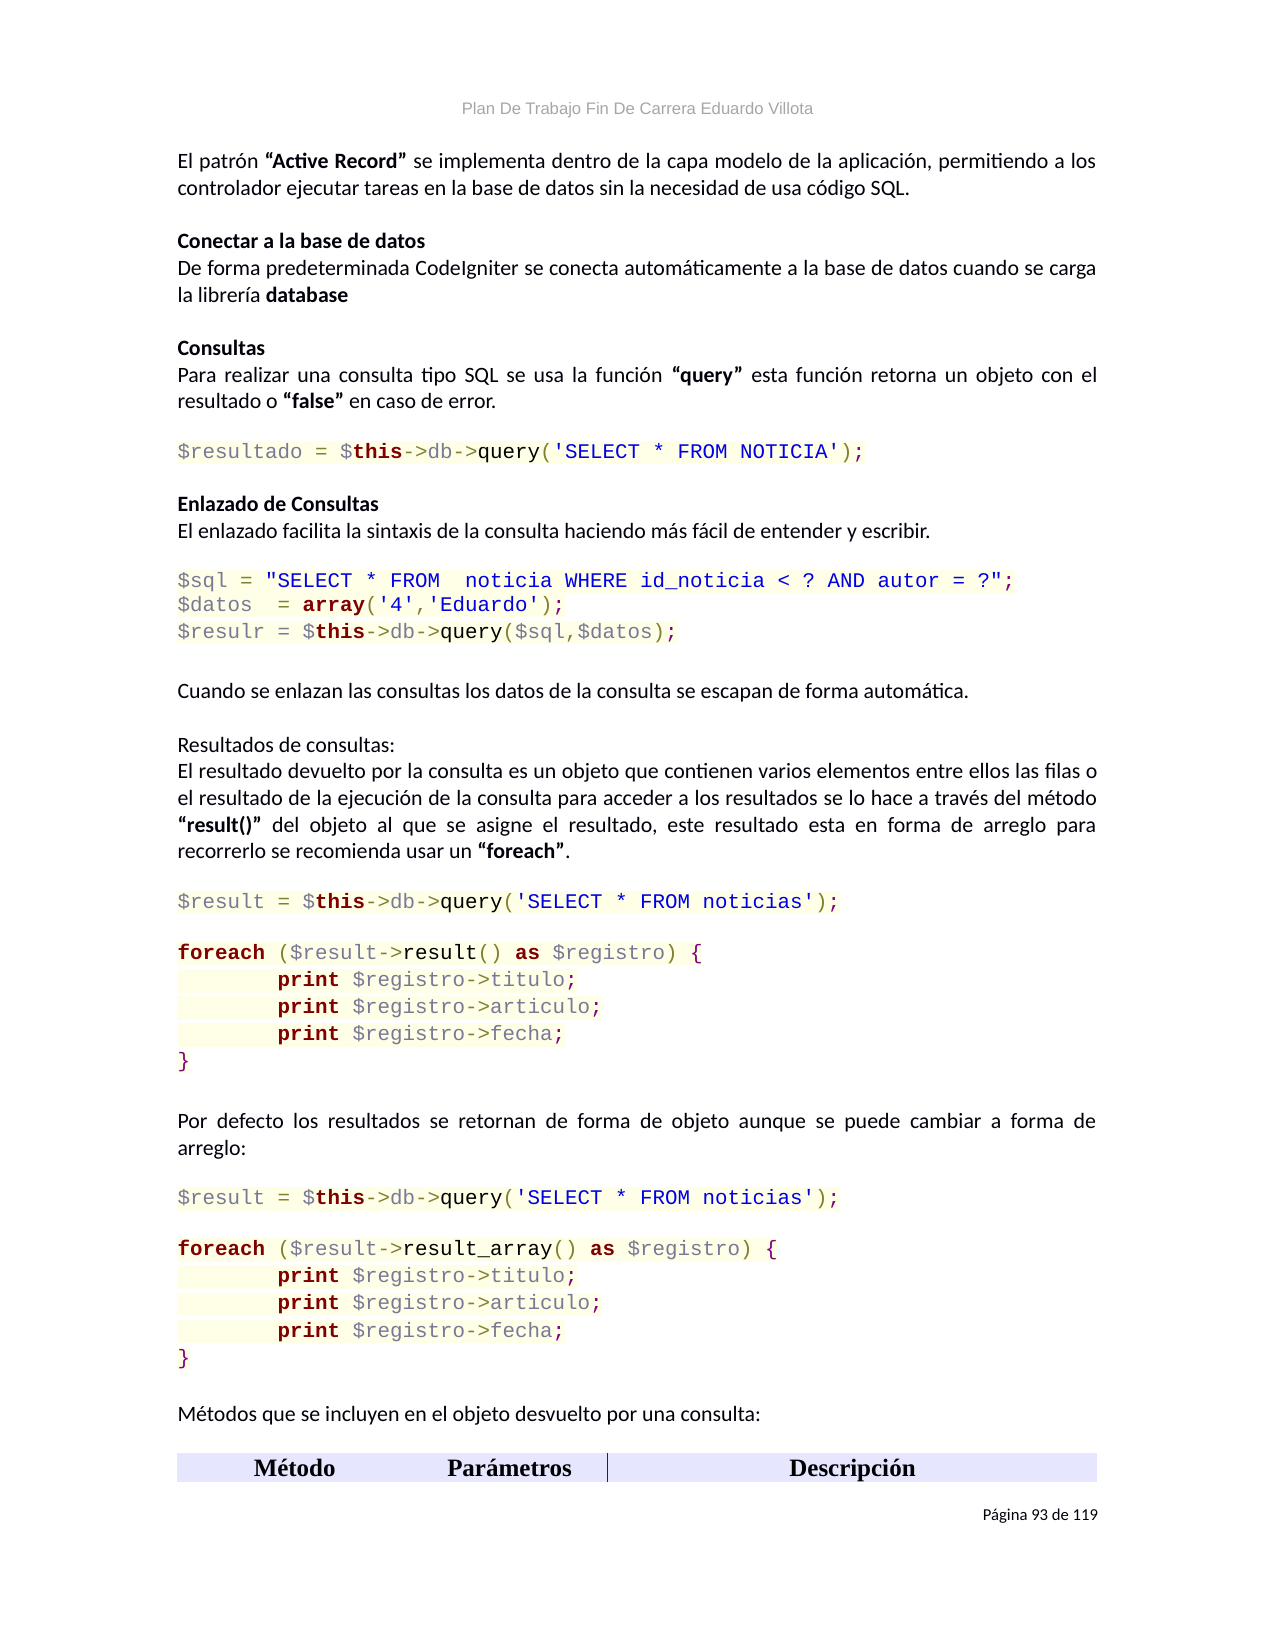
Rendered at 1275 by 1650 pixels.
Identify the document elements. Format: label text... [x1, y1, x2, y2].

text $sql = "SELECT * FROM noticia WHERE id_noticia < ? AND autor = ?"; [177, 570, 1098, 594]
text print $registro->titulo; [177, 1265, 1098, 1289]
text print $registro->articulo; [177, 1292, 1098, 1316]
text El resultado devuelto por la consulta es un objeto que contienen varios elementos entre ellos las filas o el resultado de la ejecución de la consulta para acceder a los resultados se lo hace a través del método “result()” del objeto al que se asigne el resultado, este resultado esta en forma de arreglo para recorrerlo se recomienda usar un “foreach”. [177, 758, 1098, 864]
text $resulr = $this->db->query($sql,$datos); [177, 621, 1098, 644]
text $resultado = $this->db->query('SELECT * FROM NOTICIA'); [177, 441, 1098, 464]
text } [177, 1051, 1098, 1074]
text $result = $this->db->query('SELECT * FROM noticias'); [177, 1187, 1098, 1211]
text print $registro->titulo; [177, 969, 1098, 993]
text Consultas [177, 334, 1098, 361]
text $datos = array('4','Eduardo'); [177, 594, 1098, 617]
text print $registro->fecha; [177, 1023, 1098, 1047]
text De forma predeterminada CodeIgniter se conecta automáticamente a la base de datos cuando se carga la librería database [177, 254, 1098, 308]
text El patrón “Active Record” se implementa dentro de la capa modelo de la aplicación, permitiendo a los controlador ejecutar tareas en la base de datos sin la necesidad de usa código SQL. [177, 148, 1098, 201]
table_header Parámetros [412, 1453, 607, 1482]
text Por defecto los resultados se retornan de forma de objeto aunque se puede cambiar a forma de arreglo: [177, 1107, 1098, 1161]
text print $registro->fecha; [177, 1319, 1098, 1343]
text Resultados de consultas: [177, 731, 1098, 758]
text Métodos que se incluyen en el objeto desvuelto por una consulta: [177, 1400, 1098, 1427]
table_header Descripción [608, 1453, 1097, 1482]
text El enlazado facilita la sintaxis de la consulta haciendo más fácil de entender y escribir. [177, 517, 1098, 543]
text foreach ($result->result_array() as $registro) { [177, 1238, 1098, 1262]
text print $registro->articulo; [177, 996, 1098, 1020]
table_header Método [177, 1453, 412, 1482]
text } [177, 1347, 1098, 1370]
text Enlazado de Consultas [177, 490, 1098, 517]
text Para realizar una consulta tipo SQL se usa la función “query” esta función retorna un objeto con el resultado o “false” en caso de error. [177, 361, 1098, 414]
text Conectar a la base de datos [177, 228, 1098, 254]
text foreach ($result->result() as $registro) { [177, 942, 1098, 965]
text Cuando se enlazan las consultas los datos de la consulta se escapan de forma automática. [177, 678, 1098, 704]
text $result = $this->db->query('SELECT * FROM noticias'); [177, 891, 1098, 914]
